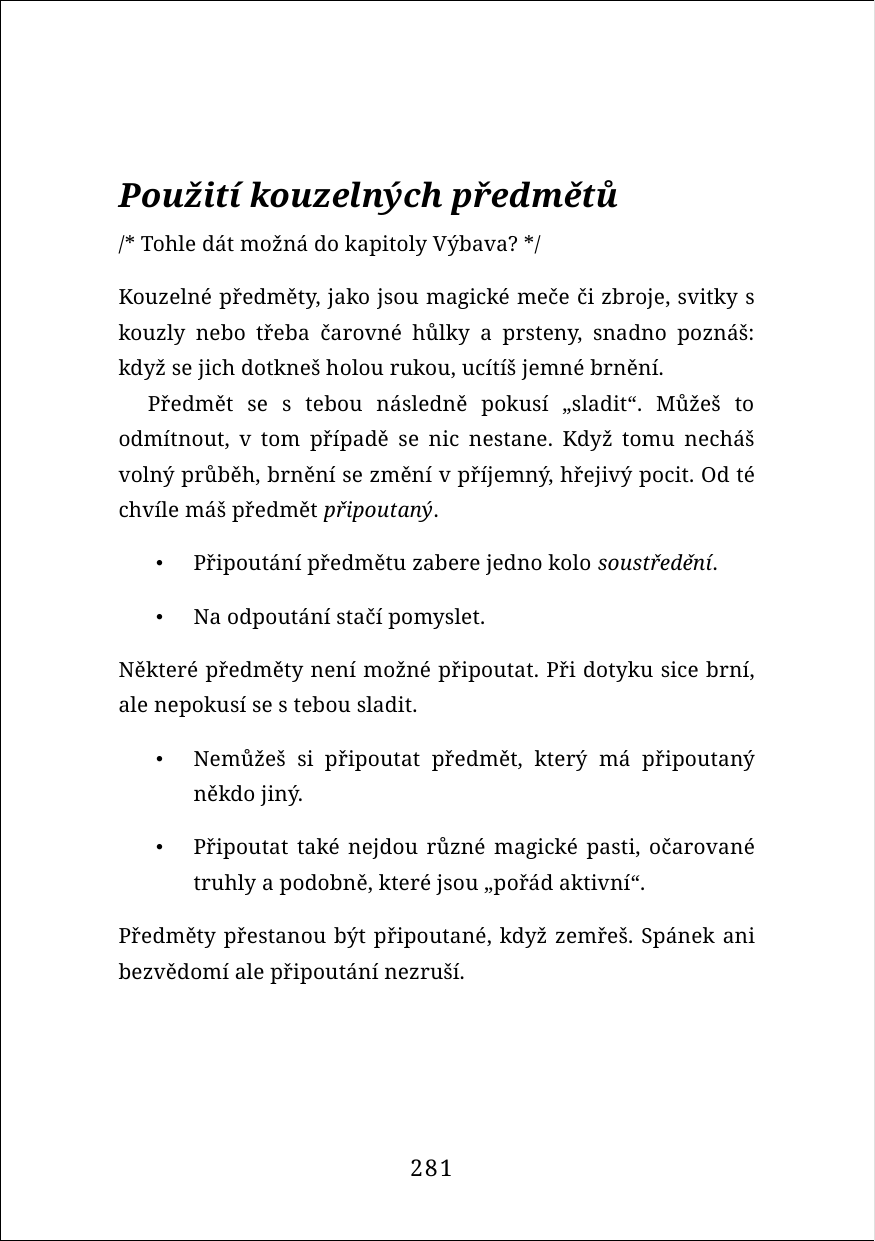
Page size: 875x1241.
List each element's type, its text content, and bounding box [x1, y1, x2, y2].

text Předměty přestanou být připoutané, když zemřeš. Spánek ani bezvědomí ale připoutání nezruší. [118, 921, 756, 985]
text Některé předměty není možné připoutat. Při dotyku sice brní, ale nepokusí se s tebou sladit. [118, 655, 756, 719]
text /* Tohle dát možná do kapitoly Výbava? */ [118, 229, 756, 257]
list Připoutání předmětu zabere jedno kolo soustředění. [156, 548, 756, 577]
text Kouzelné předměty, jako jsou magické meče či zbroje, svitky s kouzly nebo třeba čarovné hůlky a prsteny, snadno poznáš: když se jich dotkneš holou rukou, ucítíš jemné brnění. Předmět se s tebou následně pokusí „sladit“. Můžeš to odmítnout, v tom případě se nic nestane. Když tomu necháš volný průběh, brnění se změní v příjemný, hřejivý pocit. Od té chvíle máš předmět připoutaný. [118, 282, 756, 524]
subtitle Použití kouzelných předmětů [118, 172, 756, 217]
list Připoutat také nejdou různé magické pasti, očarované truhly a podobně, které jsou „pořád aktivní“. [156, 832, 756, 896]
list Na odpoutání stačí pomyslet. [156, 602, 756, 630]
list Nemůžeš si připoutat předmět, který má připoutaný někdo jiný. [156, 744, 756, 808]
